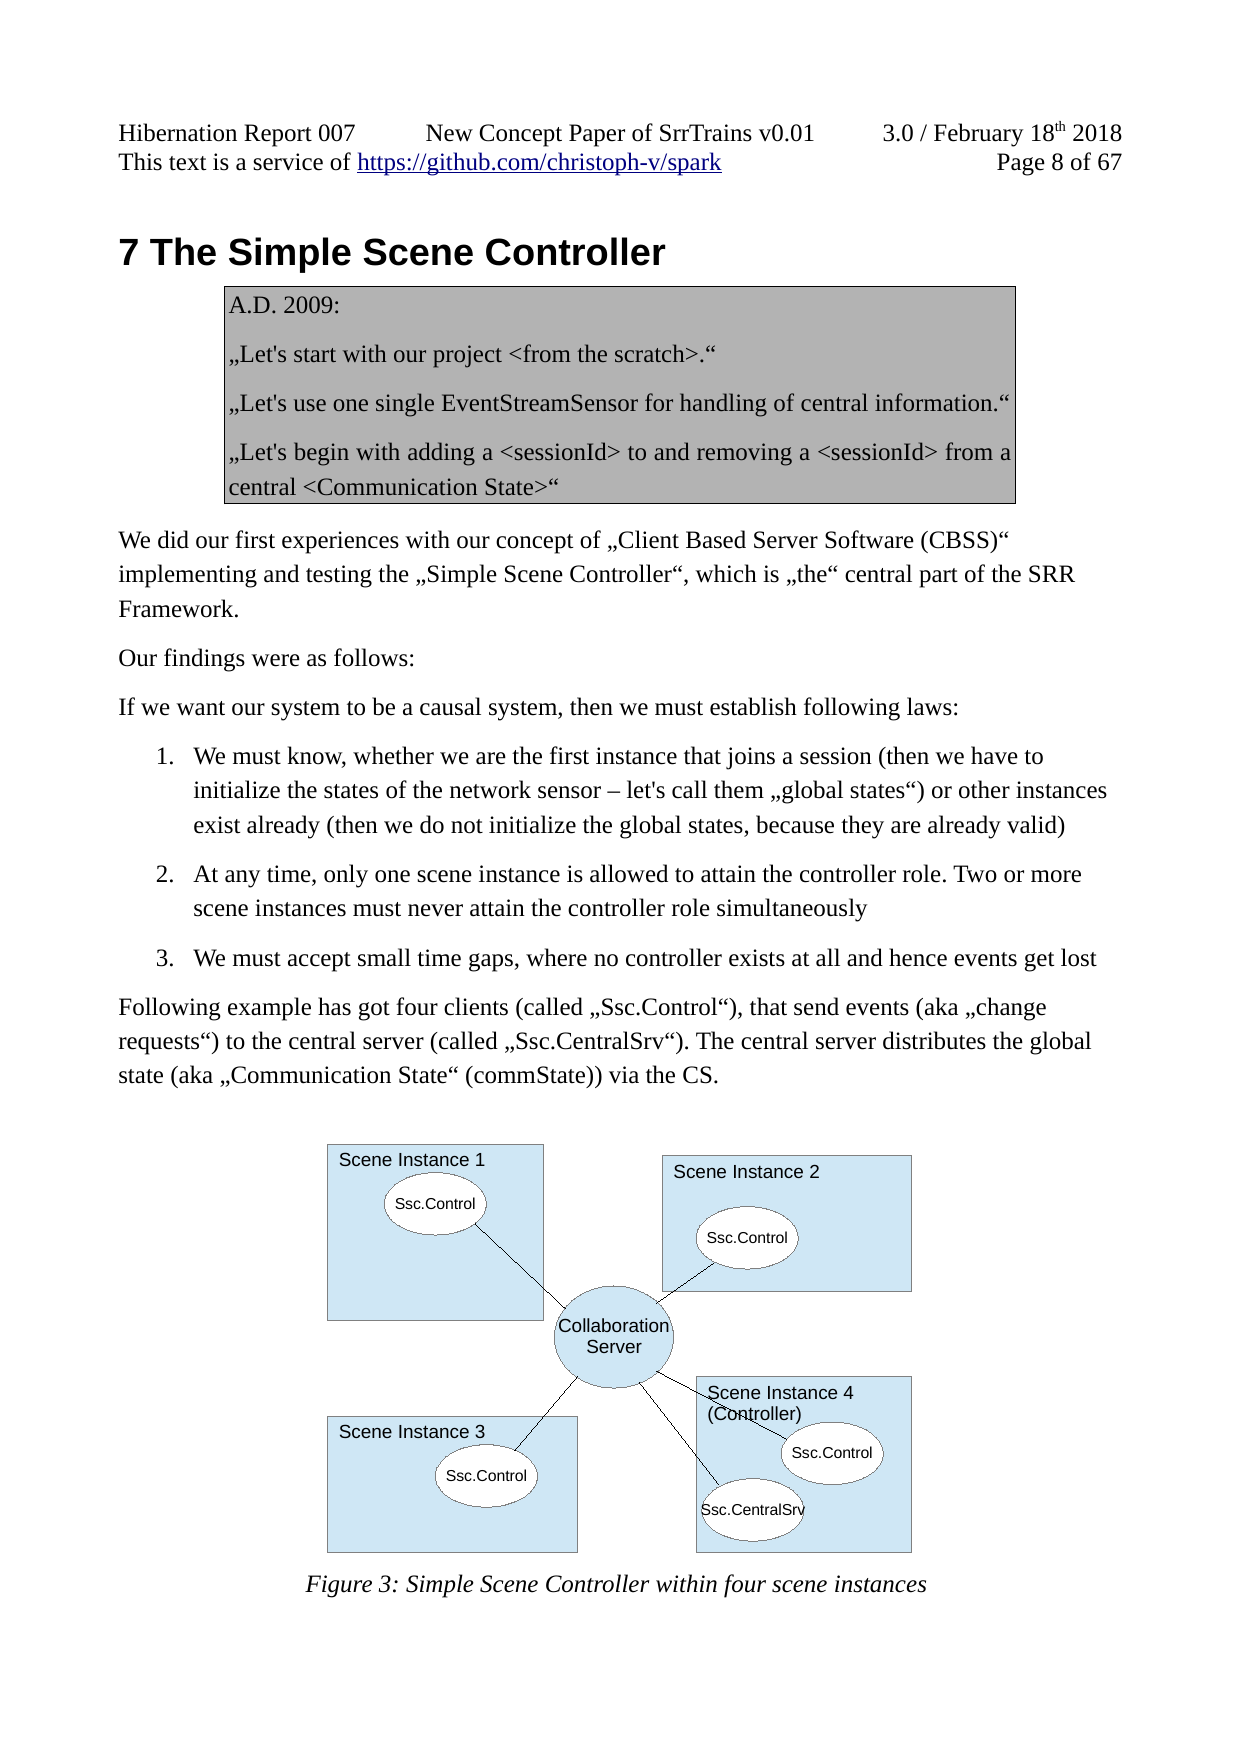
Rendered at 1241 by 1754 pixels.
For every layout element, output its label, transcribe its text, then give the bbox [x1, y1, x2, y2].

text Figure 3: Simple Scene Controller within four scene instances [305, 1122, 935, 1597]
text „Let's use one single EventStreamSensor for handling of central information.“ [225, 384, 1015, 417]
list At any time, only one scene instance is allowed to attain the controller role. Two or more scene instances must never attain the controller role simultaneously [156, 859, 1122, 922]
text A.D. 2009: [225, 287, 1015, 319]
subtitle 7 The Simple Scene Controller [118, 230, 1122, 274]
list We must know, whether we are the first instance that joins a session (then we have to initialize the states of the network sensor – let's call them „global states“) or other instances exist already (then we do not initialize the global states, because they are already valid) [156, 741, 1122, 839]
text We did our first experiences with our concept of „Client Based Server Software (CBSS)“ implementing and testing the „Simple Scene Controller“, which is „the“ central part of the SRR Framework. [118, 525, 1122, 623]
text Following example has got four clients (called „Ssc.Control“), that send events (aka „change requests“) to the central server (called „Ssc.CentralSrv“). The central server distributes the global state (aka „Communication State“ (commState)) via the CS. [118, 992, 1122, 1089]
text If we want our system to be a causal system, then we must establish following laws: [118, 692, 1122, 721]
text „Let's start with our project <from the scratch>.“ [225, 335, 1015, 368]
list We must accept small time gaps, where no controller exists at all and hence events get lost [156, 943, 1122, 971]
text „Let's begin with adding a <sessionId> to and removing a <sessionId> from a central <Communication State>“ [225, 433, 1015, 503]
text Our findings were as follows: [118, 643, 1122, 672]
